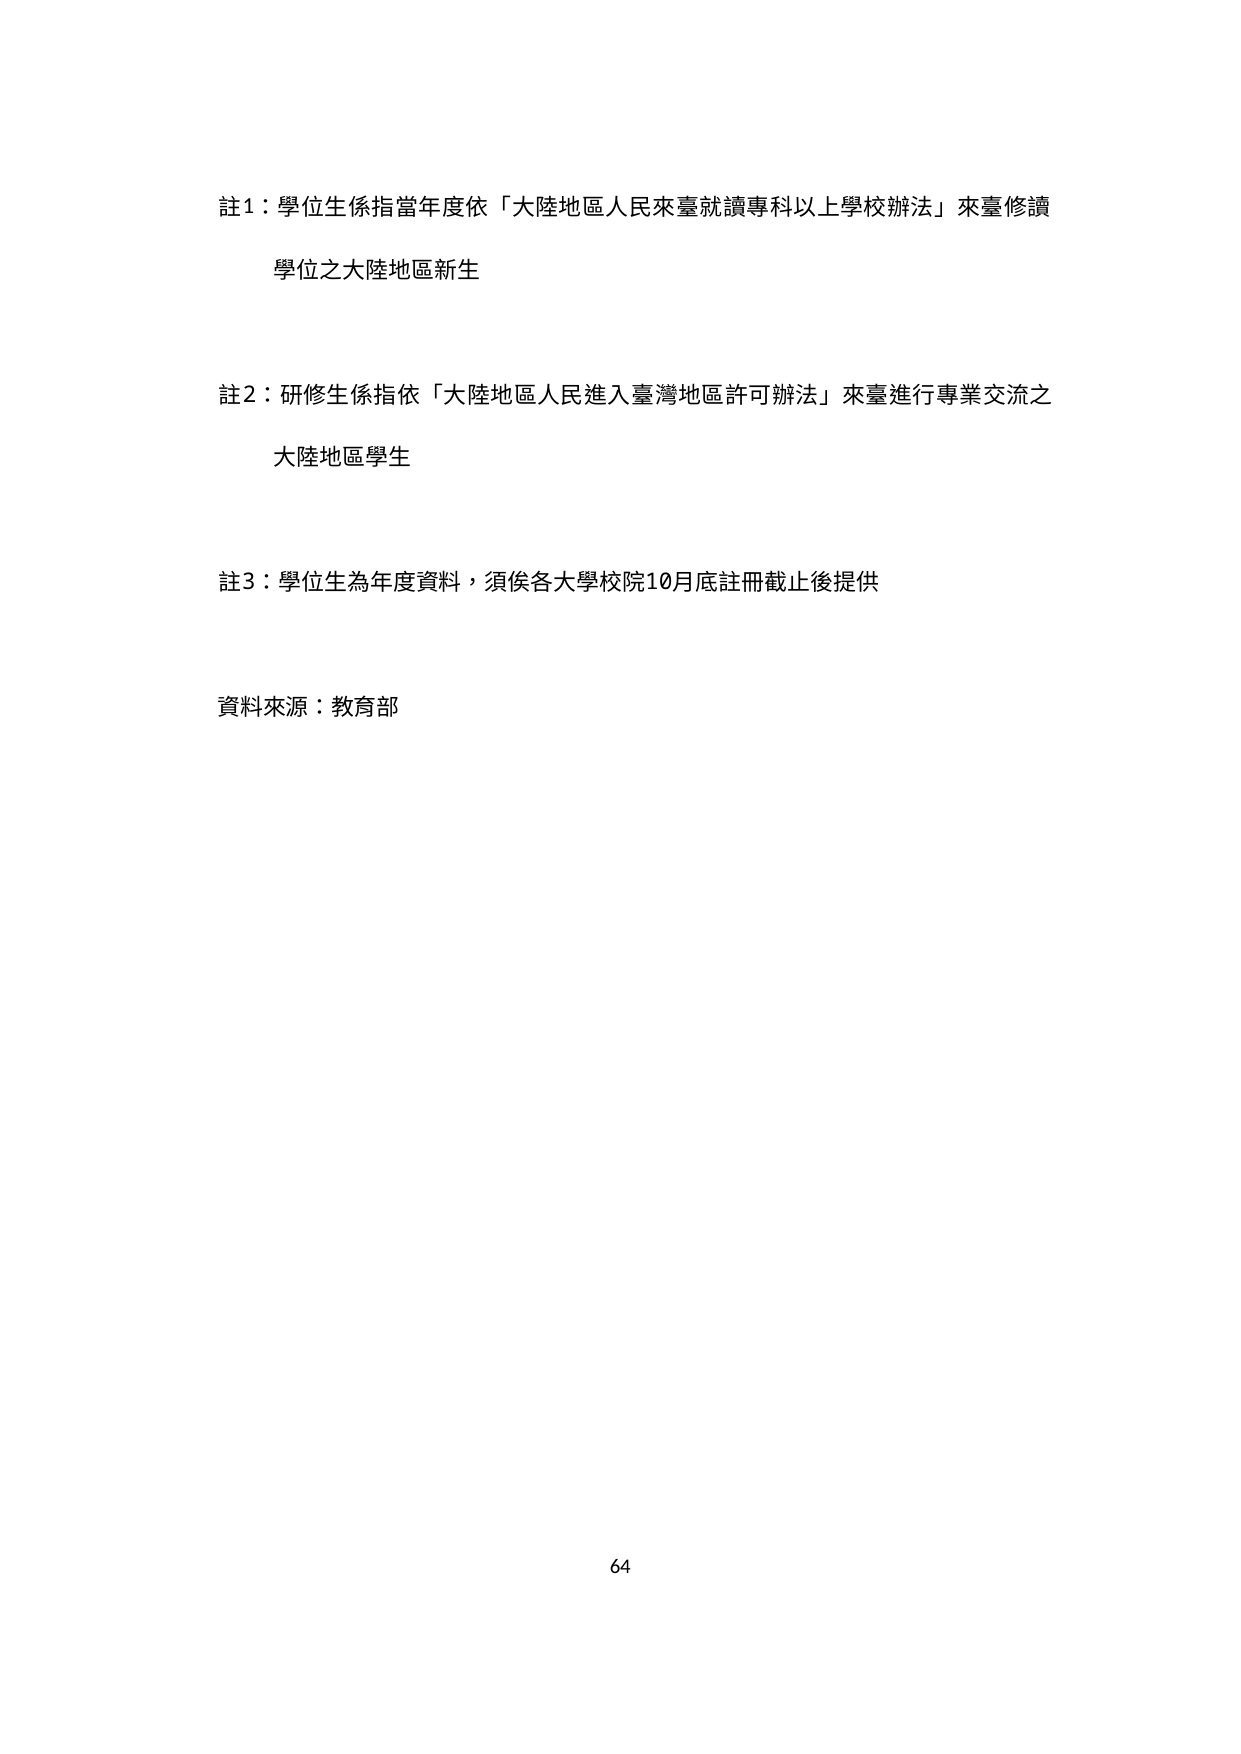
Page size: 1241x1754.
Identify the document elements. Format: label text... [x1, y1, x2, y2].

text 註2：研修生係指依「大陸地區人民進入臺灣地區許可辦法」來臺進行專業交流之大陸地區學生 [219, 352, 1053, 477]
text 資料來源：教育部 [217, 664, 1053, 727]
text 註3：學位生為年度資料，須俟各大學校院10月底註冊截止後提供 [219, 539, 1053, 602]
text 註1：學位生係指當年度依「大陸地區人民來臺就讀專科以上學校辦法」來臺修讀學位之大陸地區新生 [219, 164, 1053, 289]
